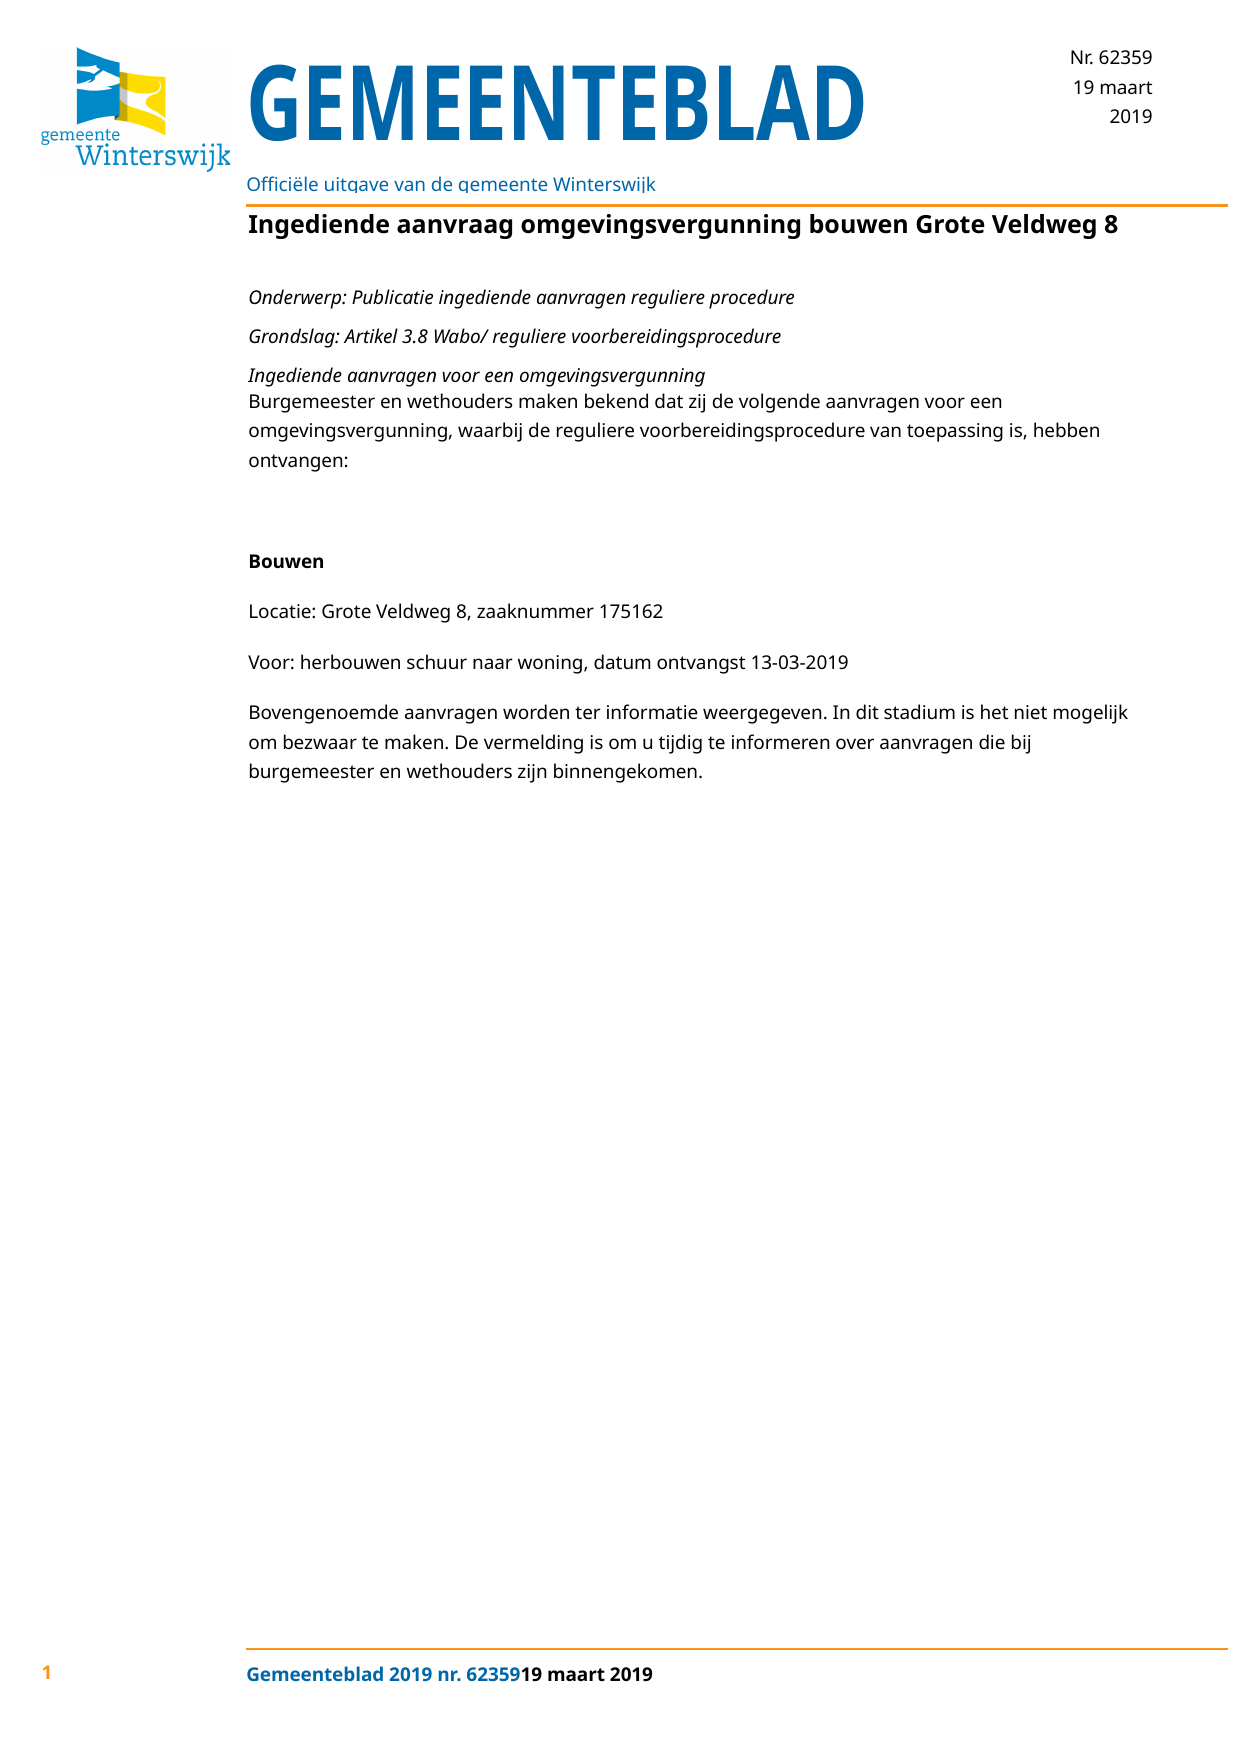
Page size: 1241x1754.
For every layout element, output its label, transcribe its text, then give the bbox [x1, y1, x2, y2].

text Onderwerp: Publicatie ingediende aanvragen reguliere procedure [248, 284, 1152, 309]
text Grondslag: Artikel 3.8 Wabo/ reguliere voorbereidingsprocedure [248, 323, 1152, 349]
text Voor: herbouwen schuur naar woning, datum ontvangst 13-03-2019 [248, 649, 1152, 675]
text Ingediende aanvraag omgevingsvergunning bouwen Grote Veldweg 8 [248, 207, 1152, 241]
text Bovengenoemde aanvragen worden ter informatie weergegeven. In dit stadium is het niet mogelijk om bezwaar te maken. De vermelding is om u tijdig te informeren over aanvragen die bij burgemeester en wethouders zijn binnengekomen. [248, 699, 1152, 784]
picture [41, 47, 231, 172]
picture [225, 153, 231, 162]
text Bouwen [248, 548, 1152, 574]
text Locatie: Grote Veldweg 8, zaaknummer 175162 [248, 598, 1152, 624]
text Ingediende aanvragen voor een omgevingsvergunning [248, 362, 1152, 388]
text Burgemeester en wethouders maken bekend dat zij de volgende aanvragen voor een omgevingsvergunning, waarbij de reguliere voorbereidingsprocedure van toepassing is, hebben ontvangen: [248, 388, 1152, 473]
